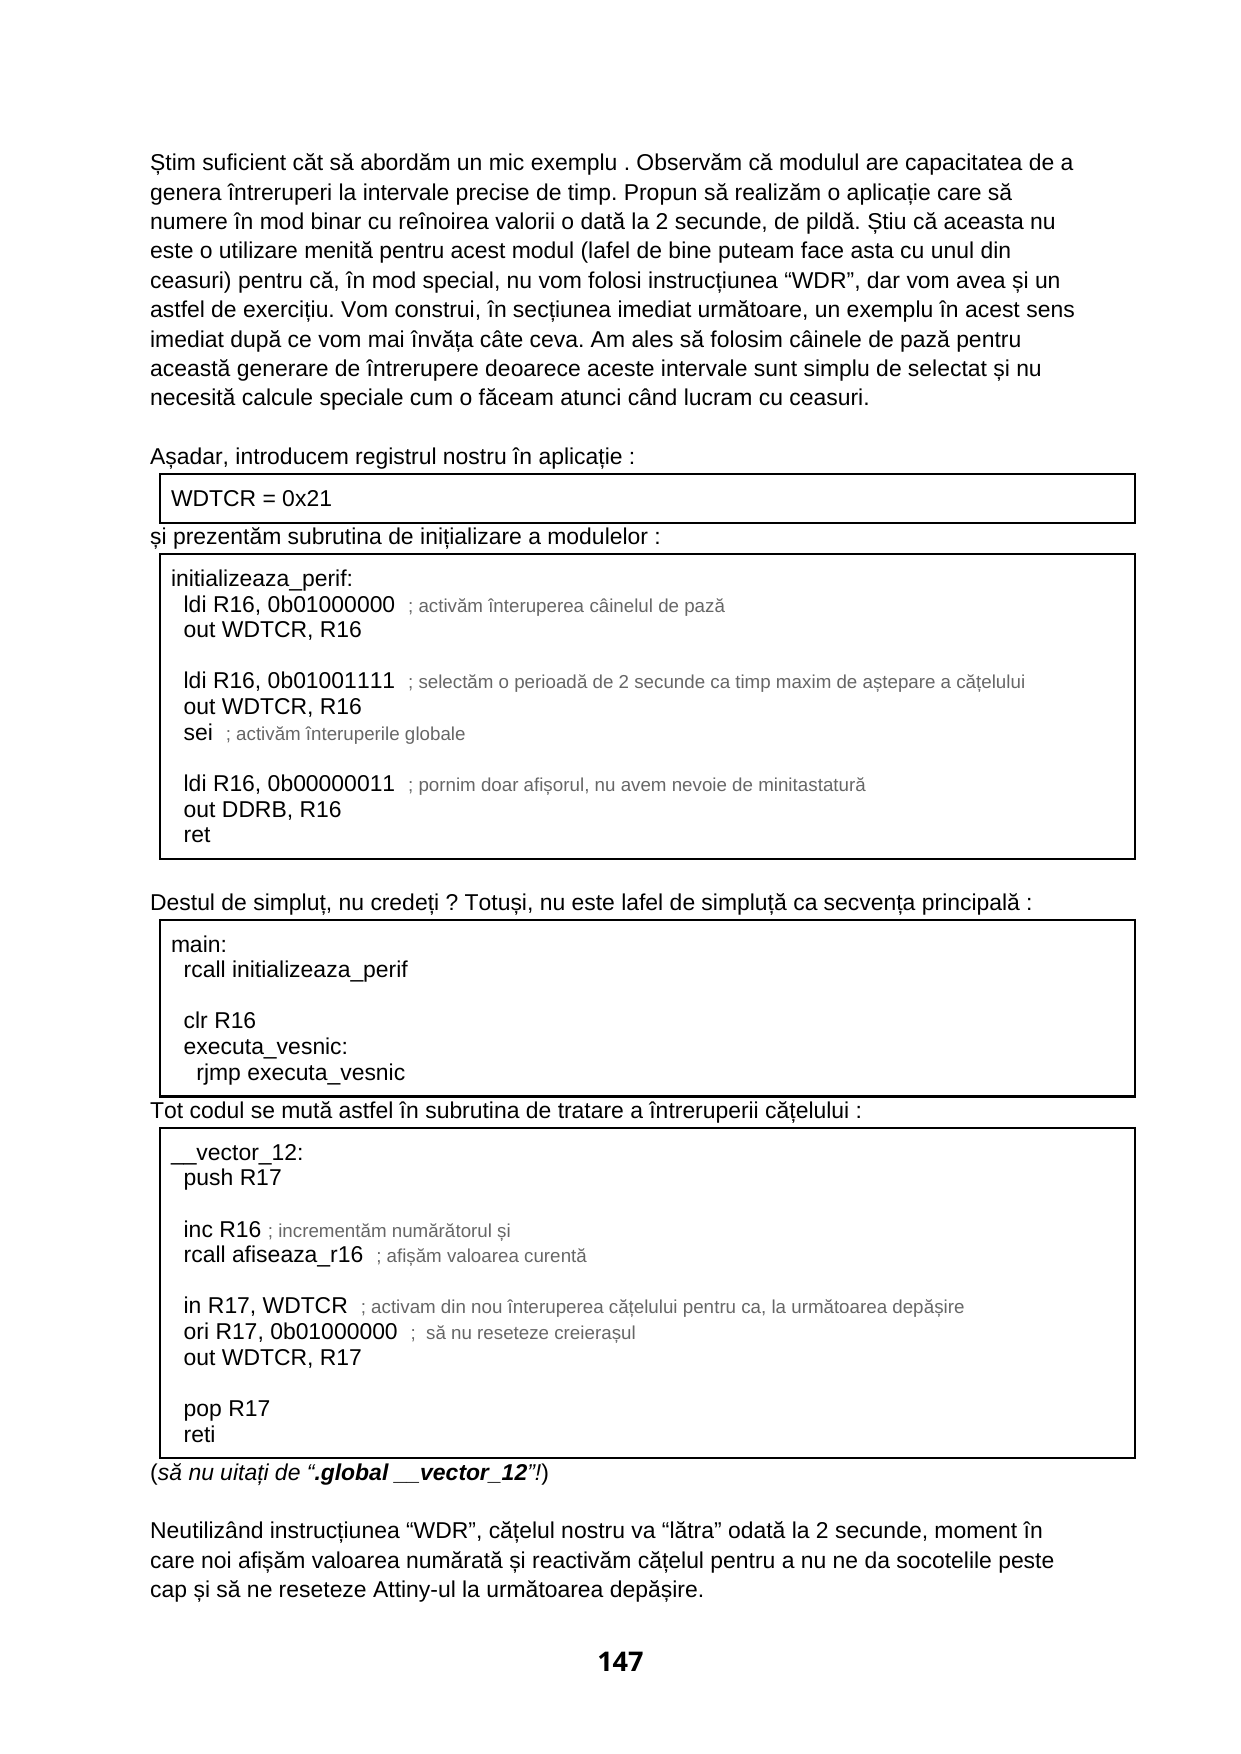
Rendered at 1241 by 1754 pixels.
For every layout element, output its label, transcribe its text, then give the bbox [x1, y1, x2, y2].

text (să nu uitați de “.global __vector_12”!) [150, 1459, 1091, 1485]
table_header initializeaza_perif: ldi R16, 0b01000000 ; activăm înteruperea câinelul de pază out WDTCR, R16 ldi R16, 0b01001111 ; selectăm o perioadă de 2 secunde ca timp maxim de aștepare a cățelului out WDTCR, R16 sei ; activăm înteruperile globale ldi R16, 0b00000011 ; pornim doar afișorul, nu avem nevoie de minitastatură out DDRB, R16 ret [161, 555, 1134, 858]
table_header main: rcall initializeaza_perif clr R16 executa_vesnic: rjmp executa_vesnic [161, 921, 1134, 1095]
text Neutilizând instrucțiunea “WDR”, cățelul nostru va “lătra” odată la 2 secunde, moment în care noi afișăm valoarea numărată și reactivăm cățelul pentru a nu ne da socotelile peste cap și să ne reseteze Attiny-ul la următoarea depășire. [150, 1518, 1091, 1602]
text Așadar, introducem registrul nostru în aplicație : [150, 444, 1091, 469]
text Tot codul se mută astfel în subrutina de tratare a întreruperii cățelului : [150, 1097, 1091, 1123]
text Știm suficient căt să abordăm un mic exemplu . Observăm că modulul are capacitatea de a genera întreruperi la intervale precise de timp. Propun să realizăm o aplicație care să numere în mod binar cu reînoirea valorii o dată la 2 secunde, de pildă. Știu că aceasta nu este o utilizare menită pentru acest modul (lafel de bine puteam face asta cu unul din ceasuri) pentru că, în mod special, nu vom folosi instrucțiunea “WDR”, dar vom avea și un astfel de exercițiu. Vom construi, în secțiunea imediat următoare, un exemplu în acest sens imediat după ce vom mai învăța câte ceva. Am ales să folosim câinele de pază pentru această generare de întrerupere deoarece aceste intervale sunt simplu de selectat și nu necesită calcule speciale cum o făceam atunci când lucram cu ceasuri. [150, 150, 1091, 411]
table_header WDTCR = 0x21 [161, 475, 1134, 522]
table_header __vector_12: push R17 inc R16 ; incrementăm numărătorul și rcall afiseaza_r16 ; afișăm valoarea curentă in R17, WDTCR ; activam din nou înteruperea cățelului pentru ca, la următoarea depășire ori R17, 0b01000000 ; să nu reseteze creierașul out WDTCR, R17 pop R17 reti [161, 1129, 1134, 1457]
text Destul de simpluț, nu credeți ? Totuși, nu este lafel de simpluță ca secvența principală : [150, 889, 1091, 915]
text și prezentăm subrutina de inițializare a modulelor : [150, 524, 1091, 549]
